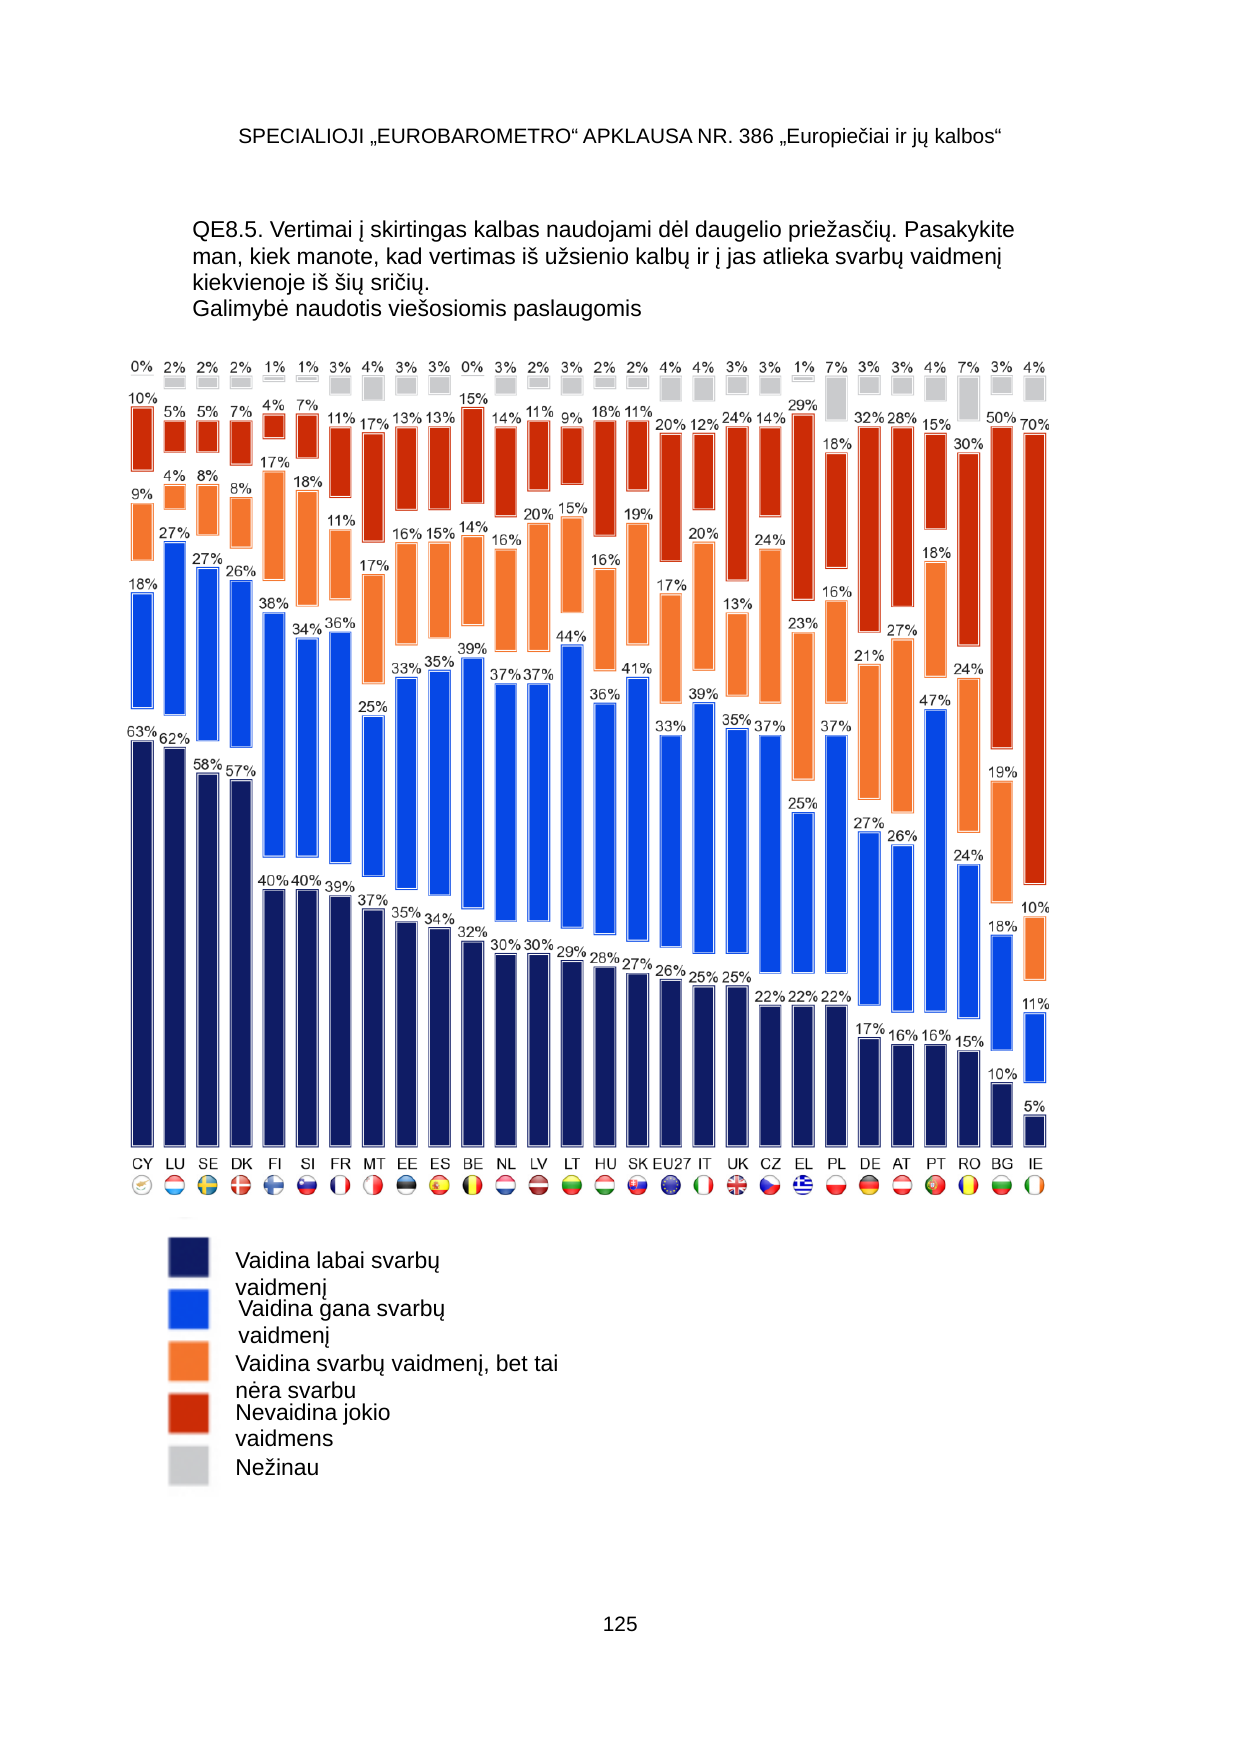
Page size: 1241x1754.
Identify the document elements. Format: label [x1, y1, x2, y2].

picture [131, 1217, 221, 1501]
picture [118, 349, 1049, 1200]
